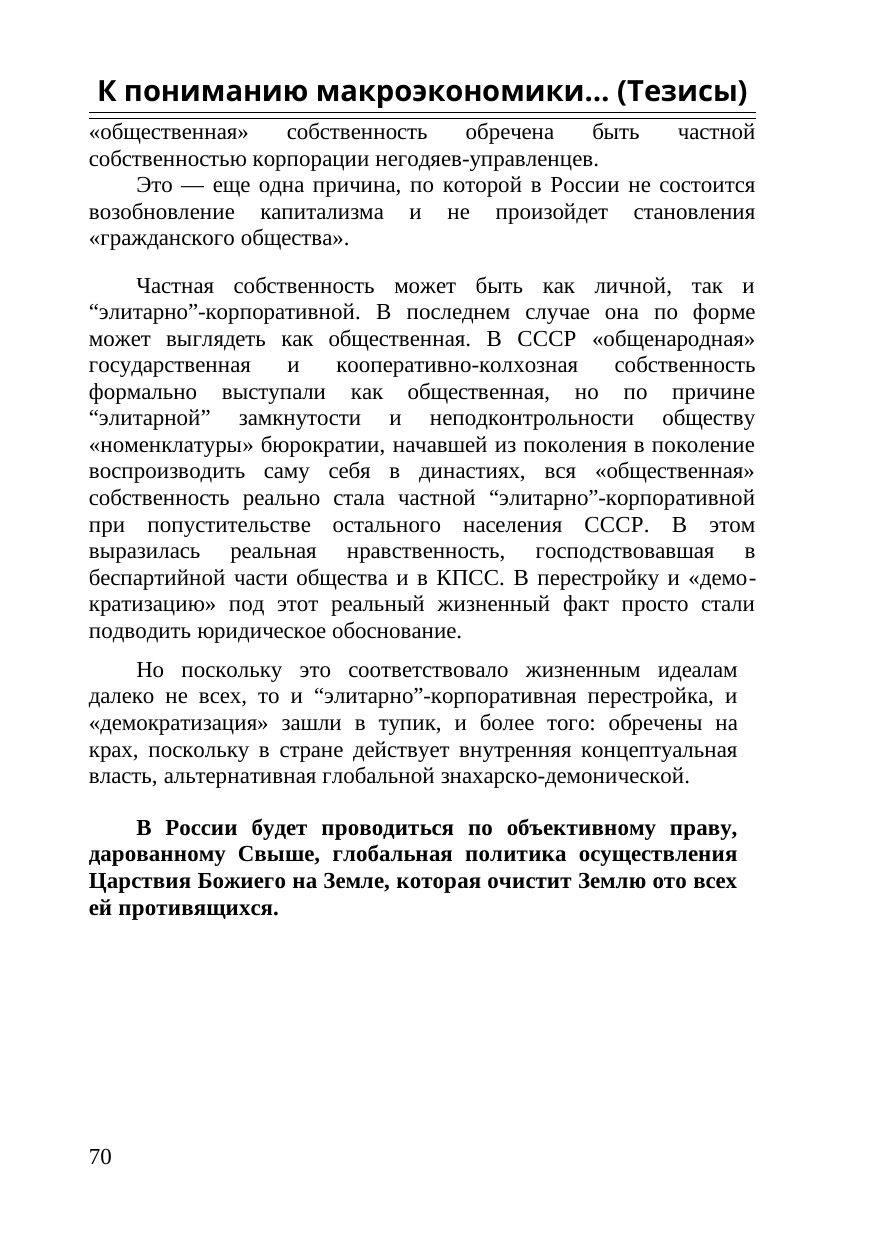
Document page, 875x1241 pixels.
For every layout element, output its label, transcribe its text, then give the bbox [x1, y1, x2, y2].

text «общественная» собственность обречена быть частной собственностью корпорации негодяев-управленцев. [89, 119, 756, 171]
text Это — еще одна причина, по которой в России не состоится возобновление капитализма и не произойдет становления «граждан­ского общества». [89, 171, 756, 251]
text Но поскольку это соответствовало жизненным идеалам далеко не всех, то и “элитарно”-корпоративная перестройка, и «демократи­­зация» зашли в тупик, и более того: обречены на крах, поскольку в стране действует внутренняя концептуальная власть, альтерна­тивная глобальной знахарско-демони­ческой. [89, 656, 738, 789]
text Частная собственность может быть как личной, так и “элитарно”-корпоративной. В последнем случае она по форме может выглядеть как общественная. В СССР «общенародная» государственная и кооперативно-колхозная собственность формально выступали как общественная, но по причине “элитарной” замкнутости и неподконтрольности обществу «номенклатуры» бюрократии, начавшей из поколения в поколение воспроизводить саму себя в династиях, вся «общественная» собственность реально стала частной “элитарно”-корпоративной при попустительстве остального населения СССР. В этом выразилась реальная нравственность, господствовавшая в беспартийной части общества и в КПСС. В перестройку и «демо­кратизацию» под этот реальный жизненный факт просто стали подводить юридическое обоснование. [89, 271, 756, 643]
text В России будет проводиться по объективному праву, дарованному Свыше, глобальная политика осуществления Царствия Божиего на Земле, которая очистит Землю ото всех ей противящихся. [89, 814, 738, 920]
